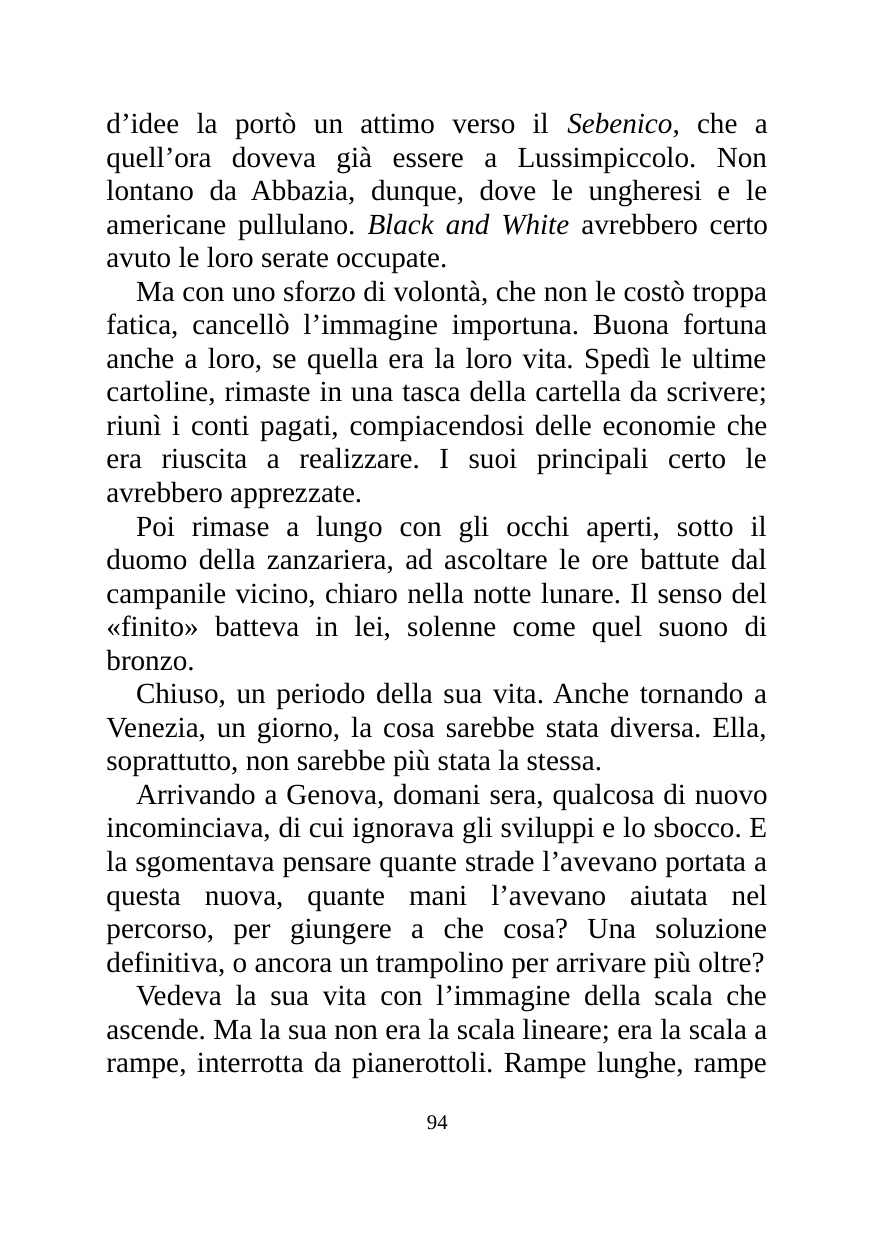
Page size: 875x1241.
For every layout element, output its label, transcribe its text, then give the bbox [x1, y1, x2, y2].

text Poi rimase a lungo con gli occhi aperti, sotto il duomo della zanzariera, ad ascoltare le ore battute dal campanile vicino, chiaro nella notte lunare. Il senso del «finito» batteva in lei, solenne come quel suono di bronzo. [106, 509, 768, 676]
text Chiuso, un periodo della sua vita. Anche tornando a Venezia, un giorno, la cosa sarebbe stata diversa. Ella, soprattutto, non sarebbe più stata la stessa. [106, 676, 768, 777]
text d’idee la portò un attimo verso il Sebenico, che a quell’ora doveva già essere a Lussimpiccolo. Non lontano da Abbazia, dunque, dove le ungheresi e le americane pullulano. Black and White avrebbero certo avuto le loro serate occupate. [106, 106, 768, 274]
text Arrivando a Genova, domani sera, qualcosa di nuovo incominciava, di cui ignorava gli sviluppi e lo sbocco. E la sgomentava pensare quante strade l’avevano portata a questa nuova, quante mani l’avevano aiutata nel percorso, per giungere a che cosa? Una soluzione definitiva, o ancora un trampolino per arrivare più oltre? [106, 777, 768, 978]
text Vedeva la sua vita con l’immagine della scala che ascende. Ma la sua non era la scala lineare; era la scala a rampe, interrotta da pianerottoli. Rampe lunghe, rampe [106, 978, 768, 1079]
text Ma con uno sforzo di volontà, che non le costò troppa fatica, cancellò l’immagine importuna. Buona fortuna anche a loro, se quella era la loro vita. Spedì le ultime cartoline, rimaste in una tasca della cartella da scrivere; riunì i conti pagati, compiacendosi delle economie che era riuscita a realizzare. I suoi principali certo le avrebbero apprezzate. [106, 274, 768, 509]
